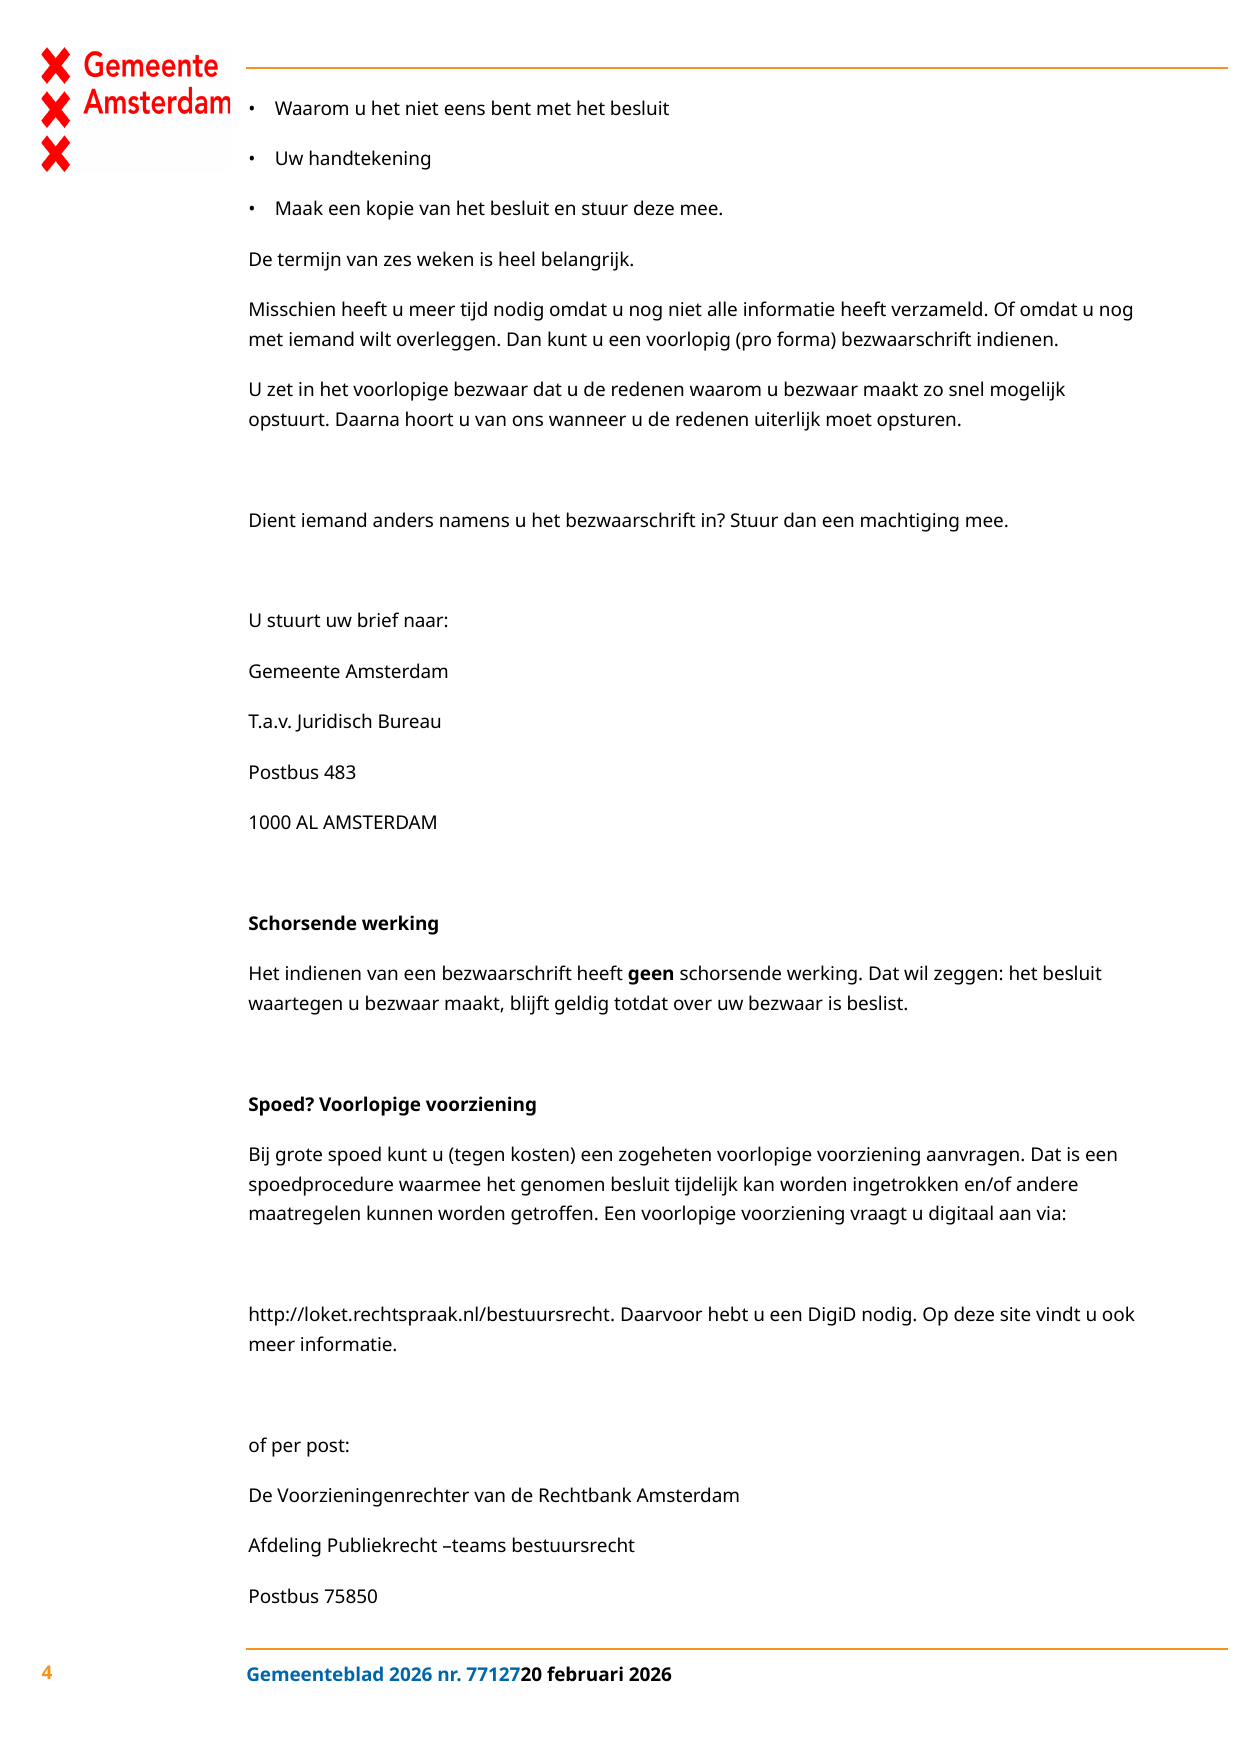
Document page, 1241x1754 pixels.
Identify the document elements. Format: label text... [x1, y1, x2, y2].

text T.a.v. Juridisch Bureau [248, 708, 1152, 734]
text Afdeling Publiekrecht –teams bestuursrecht [248, 1533, 1152, 1558]
text Gemeente Amsterdam [248, 658, 1152, 684]
text De Voorzieningenrechter van de Rechtbank Amsterdam [248, 1482, 1152, 1508]
text Bij grote spoed kunt u (tegen kosten) een zogeheten voorlopige voorziening aanvragen. Dat is een spoedprocedure waarmee het genomen besluit tijdelijk kan worden ingetrokken en/of andere maatregelen kunnen worden getroffen. Een voorlopige voorziening vraagt u digitaal aan via: [248, 1141, 1152, 1226]
text • Uw handtekening [248, 145, 1152, 171]
text Postbus 483 [248, 759, 1152, 785]
text 1000 AL AMSTERDAM [248, 809, 1152, 835]
text of per post: [248, 1432, 1152, 1458]
text Postbus 75850 [248, 1583, 1152, 1609]
text Schorsende werking [248, 910, 1152, 936]
text U stuurt uw brief naar: [248, 608, 1152, 633]
text Spoed? Voorlopige voorziening [248, 1091, 1152, 1117]
text Misschien heeft u meer tijd nodig omdat u nog niet alle informatie heeft verzameld. Of omdat u nog met iemand wilt overleggen. Dan kunt u een voorlopig (pro forma) bezwaarschrift indienen. [248, 296, 1152, 352]
text http://loket.rechtspraak.nl/bestuursrecht. Daarvoor hebt u een DigiD nodig. Op deze site vindt u ook meer informatie. [248, 1301, 1152, 1357]
text Het indienen van een bezwaarschrift heeft geen schorsende werking. Dat wil zeggen: het besluit waartegen u bezwaar maakt, blijft geldig totdat over uw bezwaar is beslist. [248, 961, 1152, 1016]
picture [41, 47, 231, 172]
text • Maak een kopie van het besluit en stuur deze mee. [248, 196, 1152, 221]
text U zet in het voorlopige bezwaar dat u de redenen waarom u bezwaar maakt zo snel mogelijk opstuurt. Daarna hoort u van ons wanneer u de redenen uiterlijk moet opsturen. [248, 376, 1152, 432]
text Dient iemand anders namens u het bezwaarschrift in? Stuur dan een machtiging mee. [248, 507, 1152, 533]
text De termijn van zes weken is heel belangrijk. [248, 246, 1152, 272]
text • Waarom u het niet eens bent met het besluit [248, 95, 1152, 121]
